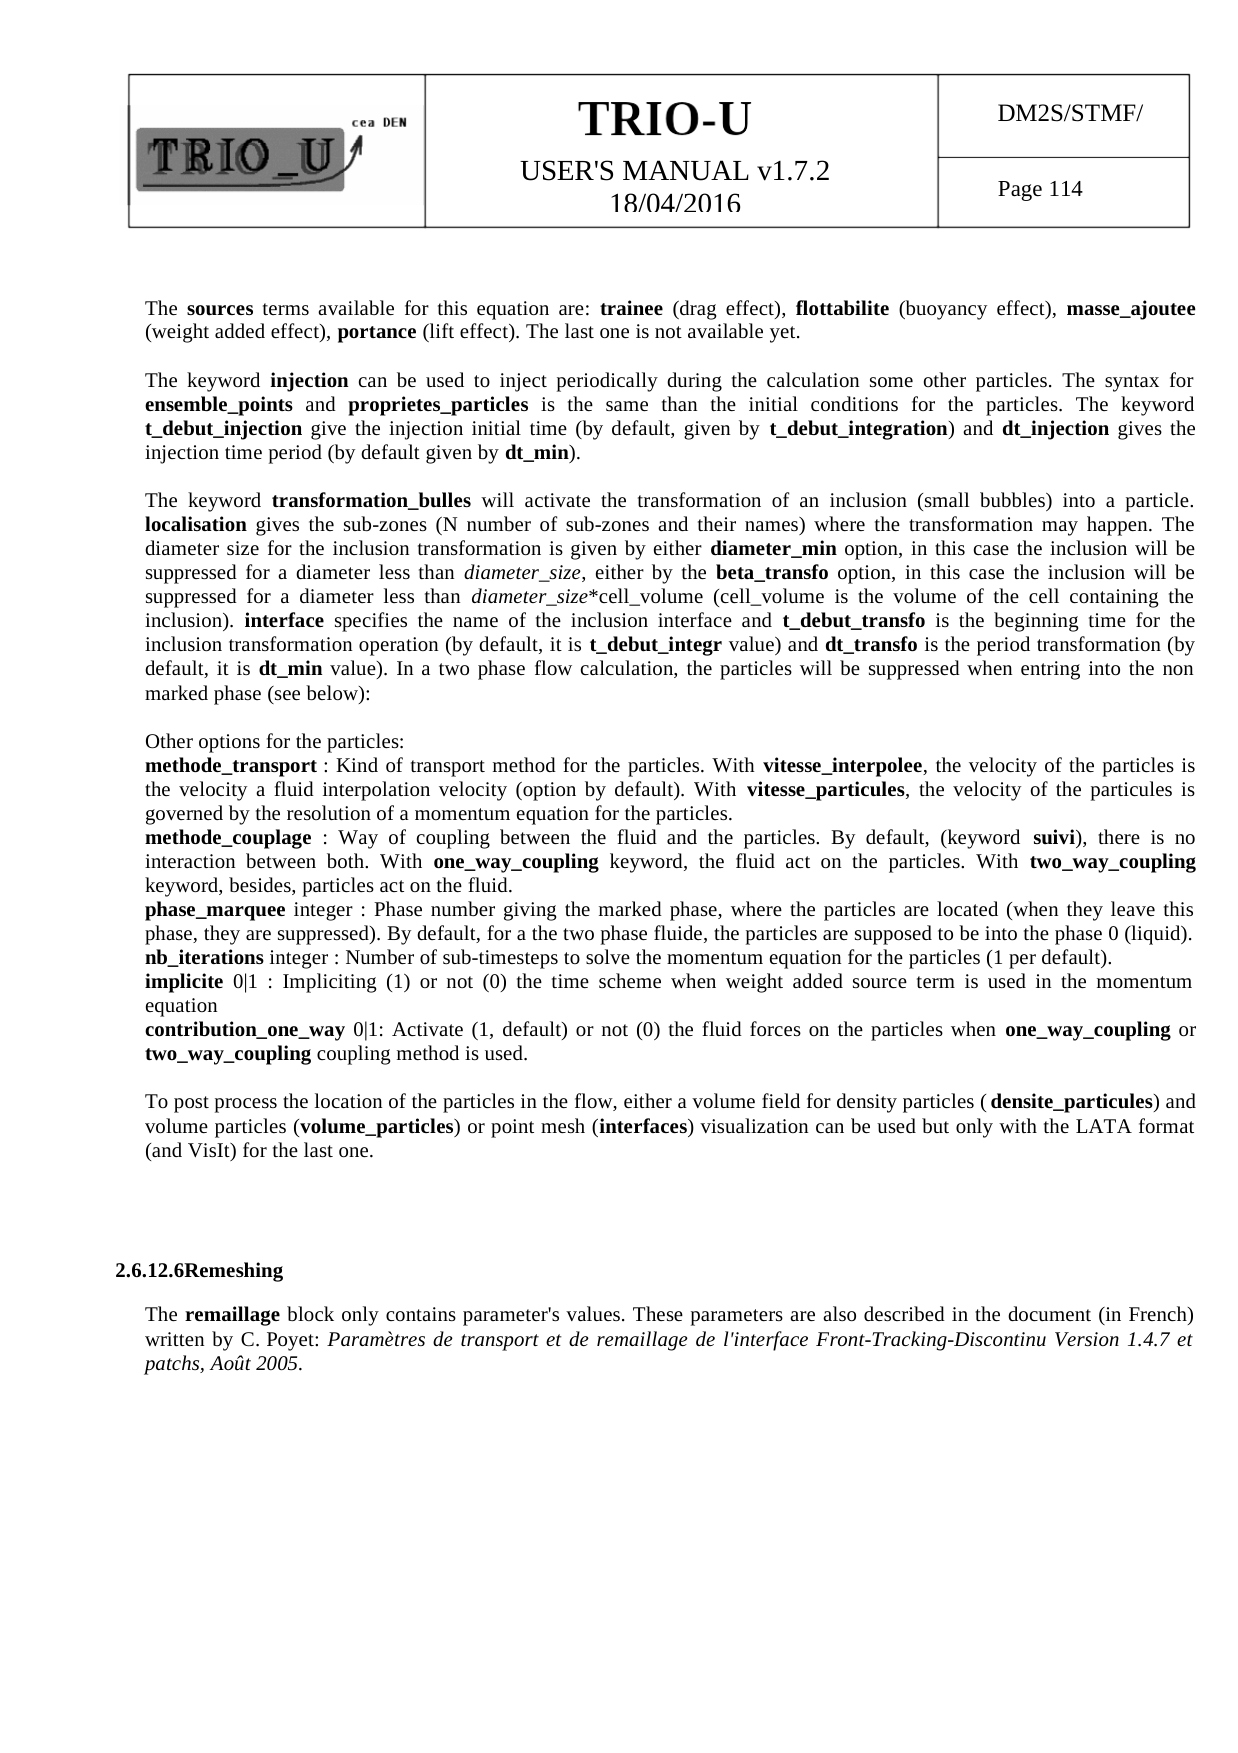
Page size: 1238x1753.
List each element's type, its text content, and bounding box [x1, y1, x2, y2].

subtitle Remeshing [115, 1257, 1165, 1281]
text To post process the location of the particles in the flow, either a volume field for density particles (densite_particules) and volume particles (volume_particles) or point mesh (interfaces) visualization can be used but only with the LATA format (and VisIt) for the last one. [145, 1089, 1196, 1162]
text methode_transport : Kind of transport method for the particles. With vitesse_interpolee, the velocity of the particles is the velocity a fluid interpolation velocity (option by default). With vitesse_particules, the velocity of the particules is governed by the resolution of a momentum equation for the particles. [145, 752, 1196, 825]
text phase_marquee integer : Phase number giving the marked phase, where the particles are located (when they leave this phase, they are suppressed). By default, for a the two phase fluide, the particles are supposed to be into the phase 0 (liquid). [145, 897, 1196, 945]
text implicite 0|1 : Impliciting (1) or not (0) the time scheme when weight added source term is used in the momentum equation [145, 969, 1196, 1017]
text The remaillage block only contains parameter's values. These parameters are also described in the document (in French) written by C. Poyet: Paramètres de transport et de remaillage de l'interface Front-Tracking-Discontinu Version 1.4.7 et patchs, Août 2005. [145, 1302, 1196, 1374]
text contribution_one_way 0|1: Activate (1, default) or not (0) the fluid forces on the particles when one_way_coupling or two_way_coupling coupling method is used. [145, 1017, 1196, 1065]
text nb_iterations integer : Number of sub-timesteps to solve the momentum equation for the particles (1 per default). [145, 945, 1196, 969]
text The keyword transformation_bulles will activate the transformation of an inclusion (small bubbles) into a particle. localisation gives the sub-zones (N number of sub-zones and their names) where the transformation may happen. The diameter size for the inclusion transformation is given by either diameter_min option, in this case the inclusion will be suppressed for a diameter less than diameter_size, either by the beta_transfo option, in this case the inclusion will be suppressed for a diameter less than diameter_size*cell_volume (cell_volume is the volume of the cell containing the inclusion). interface specifies the name of the inclusion interface and t_debut_transfo is the beginning time for the inclusion transformation operation (by default, it is t_debut_integr value) and dt_transfo is the period transformation (by default, it is dt_min value). In a two phase flow calculation, the particles will be suppressed when entring into the non marked phase (see below): [145, 488, 1196, 704]
text The keyword injection can be used to inject periodically during the calculation some other particles. The syntax for ensemble_points and proprietes_particles is the same than the initial conditions for the particles. The keyword t_debut_injection give the injection initial time (by default, given by t_debut_integration) and dt_injection gives the injection time period (by default given by dt_min). [145, 367, 1196, 464]
text Other options for the particles: [145, 728, 1196, 752]
text methode_couplage : Way of coupling between the fluid and the particles. By default, (keyword suivi), there is no interaction between both. With one_way_coupling keyword, the fluid act on the particles. With two_way_coupling keyword, besides, particles act on the fluid. [145, 825, 1196, 897]
text The sources terms available for this equation are: trainee (drag effect), flottabilite (buoyancy effect), masse_ajoutee (weight added effect), portance (lift effect). The last one is not available yet. [145, 295, 1196, 343]
